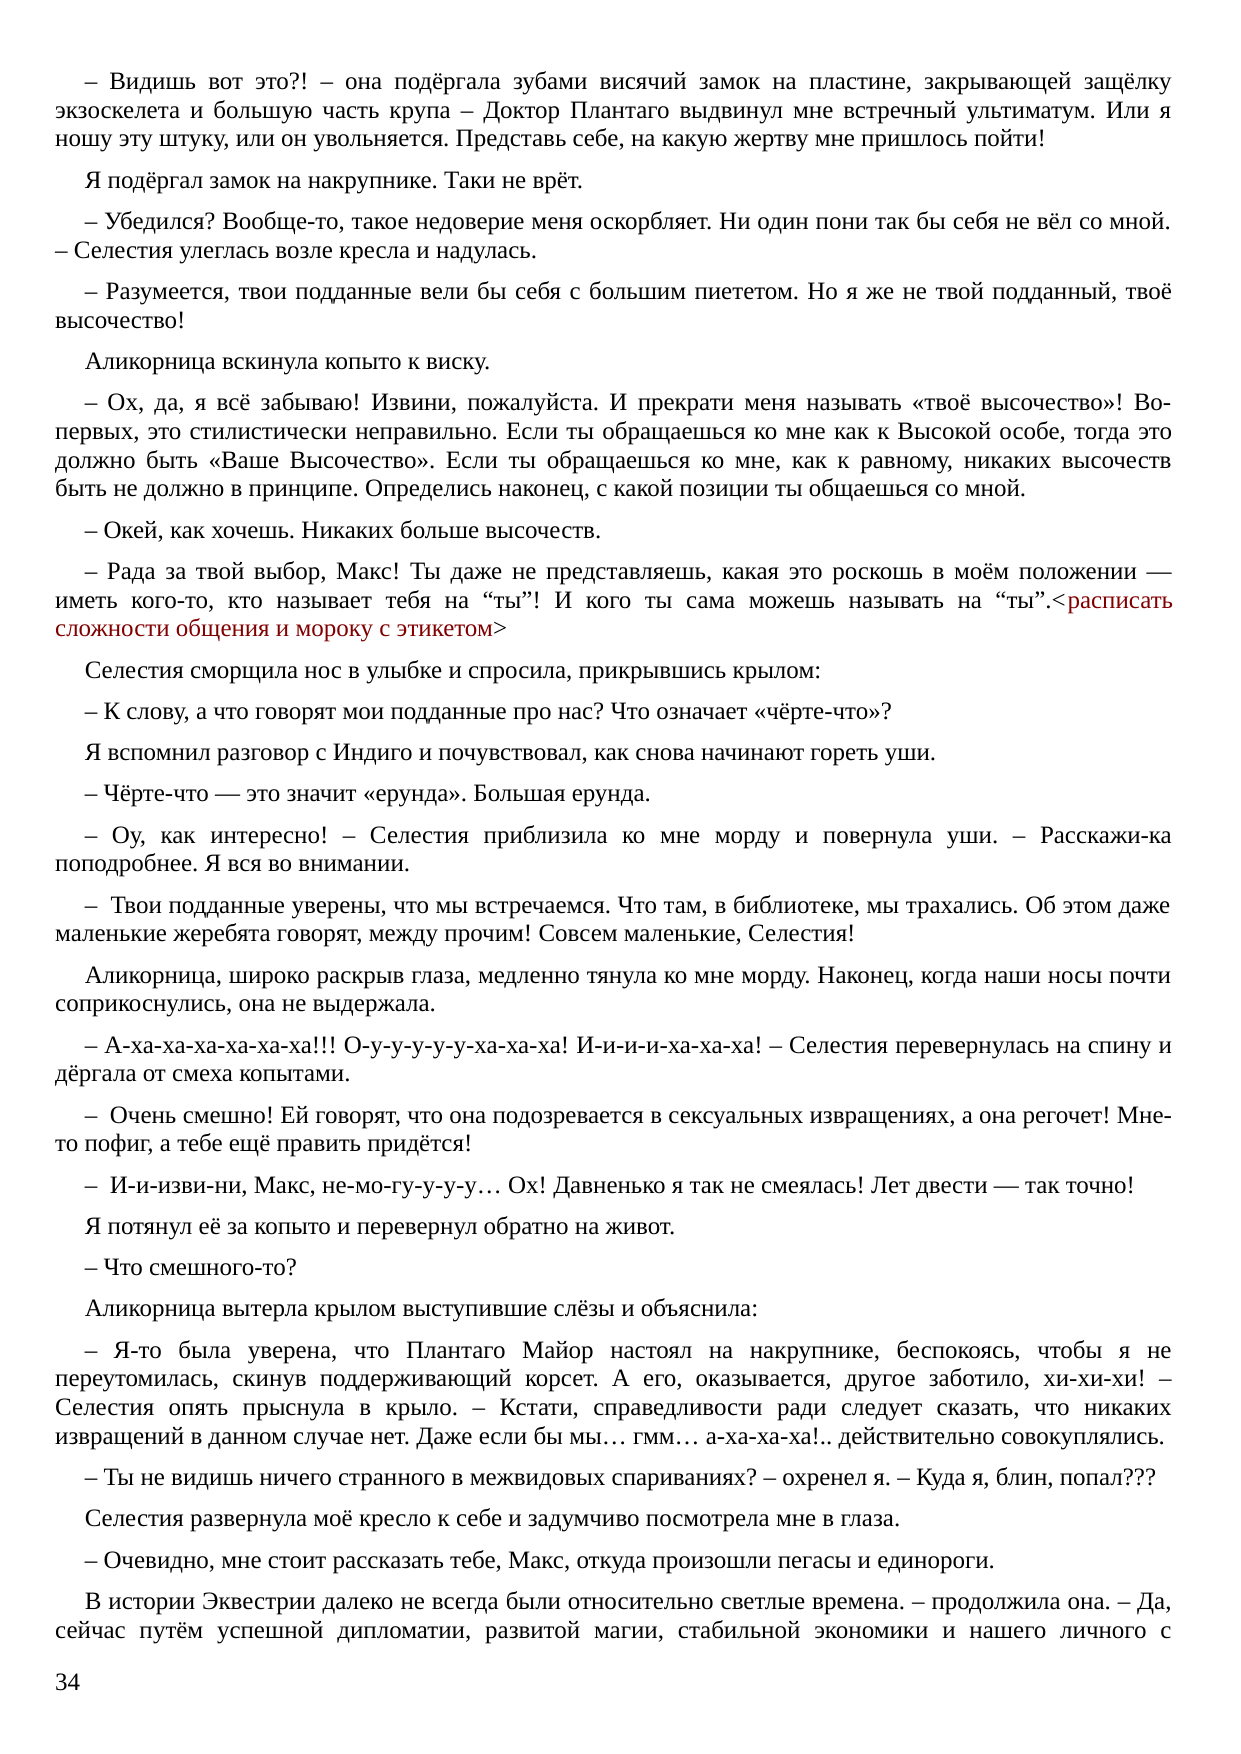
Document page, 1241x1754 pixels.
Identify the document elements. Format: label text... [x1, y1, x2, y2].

text – Видишь вот это?! – она подёргала зубами висячий замок на пластине, закрывающей защёлку экзоскелета и большую часть крупа – Доктор Плантаго выдвинул мне встречный ультиматум. Или я ношу эту штуку, или он увольняется. Представь себе, на какую жертву мне пришлось пойти! [55, 66, 1173, 152]
text – Ты не видишь ничего странного в межвидовых спариваниях? – охренел я. – Куда я, блин, попал??? [55, 1462, 1173, 1491]
text Аликорница, широко раскрыв глаза, медленно тянула ко мне морду. Наконец, когда наши носы почти соприкоснулись, она не выдержала. [55, 960, 1173, 1017]
text – К слову, а что говорят мои подданные про нас? Что означает «чёрте-что»? [55, 696, 1173, 725]
text Я подёргал замок на накрупнике. Таки не врёт. [55, 165, 1173, 193]
text Я потянул её за копыто и перевернул обратно на живот. [55, 1211, 1173, 1240]
text – Очень смешно! Ей говорят, что она подозревается в сексуальных извращениях, а она регочет! Мне-то пофиг, а тебе ещё править придётся! [55, 1100, 1173, 1157]
text – Оу, как интересно! – Селестия приблизила ко мне морду и повернула уши. – Расскажи-ка поподробнее. Я вся во внимании. [55, 820, 1173, 877]
text – Что смешного-то? [55, 1252, 1173, 1281]
text – Твои подданные уверены, что мы встречаемся. Что там, в библиотеке, мы трахались. Об этом даже маленькие жеребята говорят, между прочим! Совсем маленькие, Селестия! [55, 890, 1173, 947]
text – Разумеется, твои подданные вели бы себя с большим пиететом. Но я же не твой подданный, твоё высочество! [55, 276, 1173, 333]
text – И-и-изви-ни, Макс, не-мо-гу-у-у-у… Ох! Давненько я так не смеялась! Лет двести — так точно! [55, 1170, 1173, 1198]
text – Убедился? Вообще-то, такое недоверие меня оскорбляет. Ни один пони так бы себя не вёл со мной. – Селестия улеглась возле кресла и надулась. [55, 206, 1173, 263]
text Селестия развернула моё кресло к себе и задумчиво посмотрела мне в глаза. [55, 1503, 1173, 1532]
text Селестия сморщила нос в улыбке и спросила, прикрывшись крылом: [55, 655, 1173, 683]
text – Окей, как хочешь. Никаких больше высочеств. [55, 515, 1173, 543]
text – Я-то была уверена, что Плантаго Майор настоял на накрупнике, беспокоясь, чтобы я не переутомилась, скинув поддерживающий корсет. А его, оказывается, другое заботило, хи-хи-хи! – Селестия опять прыснула в крыло. – Кстати, справедливости ради следует сказать, что никаких извращений в данном случае нет. Даже если бы мы… гмм… а-ха-ха-ха!.. действительно совокуплялись. [55, 1335, 1173, 1450]
text – Рада за твой выбор, Макс! Ты даже не представляешь, какая это роскошь в моём положении — иметь кого-то, кто называет тебя на “ты”! И кого ты сама можешь называть на “ты”.<расписать сложности общения и мороку с этикетом> [55, 556, 1173, 642]
text – А-ха-ха-ха-ха-ха-ха!!! О-у-у-у-у-у-ха-ха-ха! И-и-и-и-ха-ха-ха! – Селестия перевернулась на спину и дёргала от смеха копытами. [55, 1030, 1173, 1087]
text Я вспомнил разговор с Индиго и почувствовал, как снова начинают гореть уши. [55, 737, 1173, 766]
text – Ох, да, я всё забываю! Извини, пожалуйста. И прекрати меня называть «твоё высочество»! Во-первых, это стилистически неправильно. Если ты обращаешься ко мне как к Высокой особе, тогда это должно быть «Ваше Высочество». Если ты обращаешься ко мне, как к равному, никаких высочеств быть не должно в принципе. Определись наконец, с какой позиции ты общаешься со мной. [55, 387, 1173, 502]
text Аликорница вскинула копыто к виску. [55, 346, 1173, 375]
text – Чёрте-что — это значит «ерунда». Большая ерунда. [55, 778, 1173, 807]
text В истории Эквестрии далеко не всегда были относительно светлые времена. – продолжила она. – Да, сейчас путём успешной дипломатии, развитой магии, стабильной экономики и нашего личного с [55, 1586, 1173, 1643]
text – Очевидно, мне стоит рассказать тебе, Макс, откуда произошли пегасы и единороги. [55, 1545, 1173, 1573]
text Аликорница вытерла крылом выступившие слёзы и объяснила: [55, 1293, 1173, 1322]
